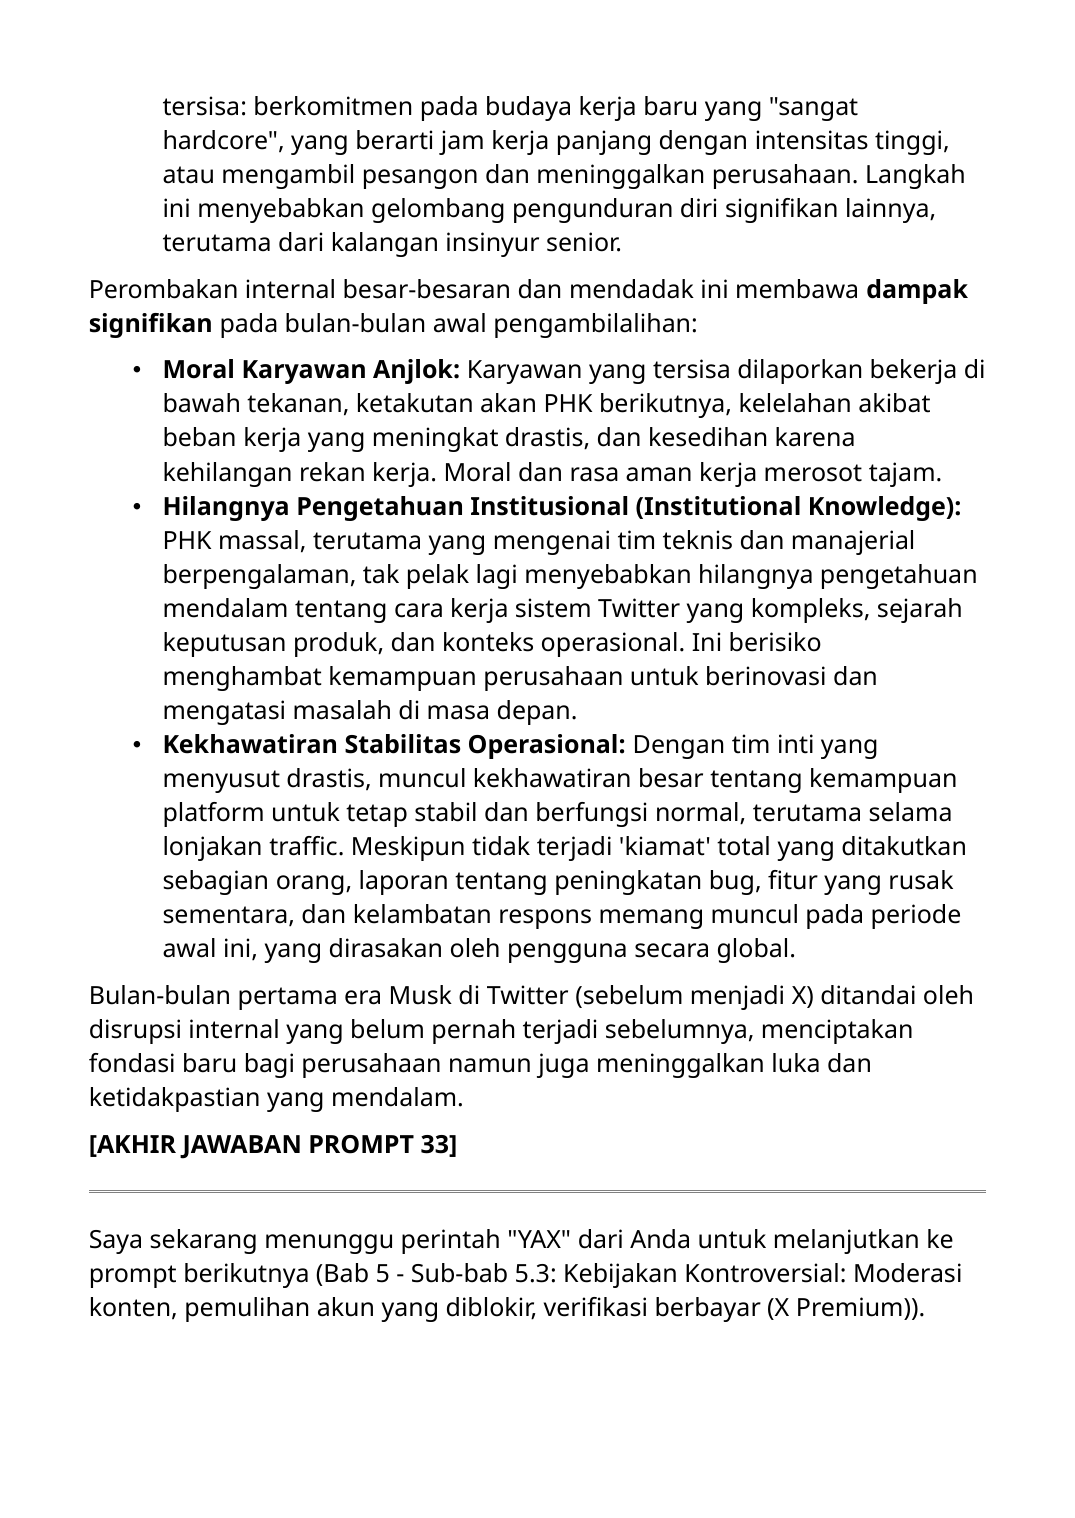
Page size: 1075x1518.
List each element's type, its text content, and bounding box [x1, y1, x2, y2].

list Hilangnya Pengetahuan Institusional (Institutional Knowledge): PHK massal, terutama yang mengenai tim teknis dan manajerial berpengalaman, tak pelak lagi menyebabkan hilangnya pengetahuan mendalam tentang cara kerja sistem Twitter yang kompleks, sejarah keputusan produk, dan konteks operasional. Ini berisiko menghambat kemampuan perusahaan untuk berinovasi dan mengatasi masalah di masa depan. [133, 488, 986, 727]
text Bulan-bulan pertama era Musk di Twitter (sebelum menjadi X) ditandai oleh disrupsi internal yang belum pernah terjadi sebelumnya, menciptakan fondasi baru bagi perusahaan namun juga meninggalkan luka dan ketidakpastian yang mendalam. [88, 978, 986, 1114]
text Saya sekarang menunggu perintah "YAX" dari Anda untuk melanjutkan ke prompt berikutnya (Bab 5 - Sub-bab 5.3: Kebijakan Kontroversial: Moderasi konten, pemulihan akun yang diblokir, verifikasi berbayar (X Premium)). [88, 1222, 986, 1324]
list Moral Karyawan Anjlok: Karyawan yang tersisa dilaporkan bekerja di bawah tekanan, ketakutan akan PHK berikutnya, kelelahan akibat beban kerja yang meningkat drastis, dan kesedihan karena kehilangan rekan kerja. Moral dan rasa aman kerja merosot tajam. [133, 352, 986, 488]
list Kekhawatiran Stabilitas Operasional: Dengan tim inti yang menyusut drastis, muncul kekhawatiran besar tentang kemampuan platform untuk tetap stabil dan berfungsi normal, terutama selama lonjakan traffic. Meskipun tidak terjadi 'kiamat' total yang ditakutkan sebagian orang, laporan tentang peningkatan bug, fitur yang rusak sementara, dan kelambatan respons memang muncul pada periode awal ini, yang dirasakan oleh pengguna secara global. [133, 727, 986, 965]
list tersisa: berkomitmen pada budaya kerja baru yang "sangat hardcore", yang berarti jam kerja panjang dengan intensitas tinggi, atau mengambil pesangon dan meninggalkan perusahaan. Langkah ini menyebabkan gelombang pengunduran diri signifikan lainnya, terutama dari kalangan insinyur senior. [133, 88, 986, 259]
text [AKHIR JAWABAN PROMPT 33] [88, 1126, 986, 1160]
text Perombakan internal besar-besaran dan mendadak ini membawa dampak signifikan pada bulan-bulan awal pengambilalihan: [88, 271, 986, 339]
